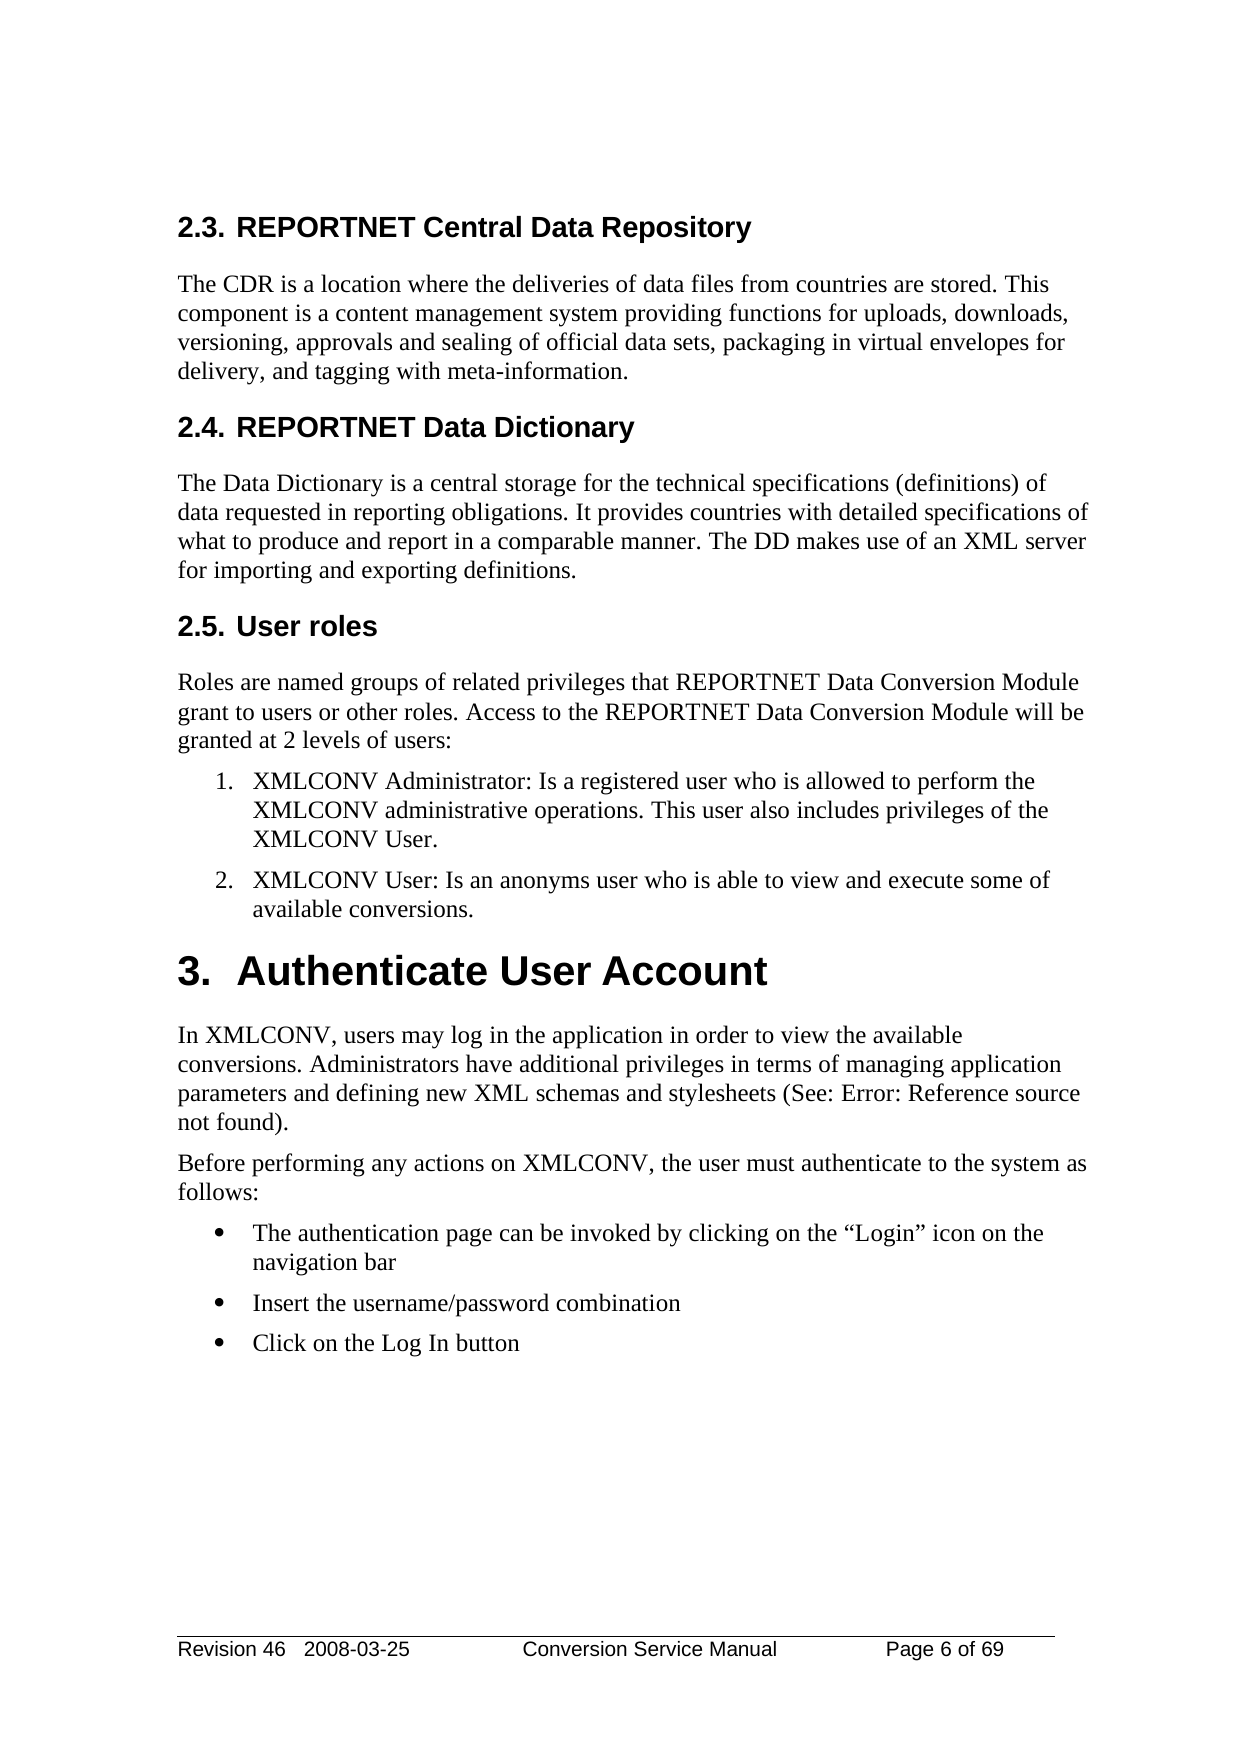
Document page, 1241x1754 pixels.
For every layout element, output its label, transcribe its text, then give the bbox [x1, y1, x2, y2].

list Click on the Log In button [215, 1328, 1092, 1357]
text Before performing any actions on XMLCONV, the user must authenticate to the system as follows: [177, 1148, 1092, 1206]
subtitle User roles [177, 609, 1092, 642]
list The authentication page can be invoked by clicking on the “Login” icon on the navigation bar [215, 1217, 1092, 1276]
text In XMLCONV, users may log in the application in order to view the available conversions. Administrators have additional privileges in terms of managing application parameters and defining new XML schemas and stylesheets (See: ). [177, 1019, 1092, 1136]
subtitle REPORTNET Central Data Repository [177, 210, 1092, 244]
subtitle Authenticate User Account [177, 947, 1092, 995]
text The CDR is a location where the deliveries of data files from countries are stored. This component is a content management system providing functions for uploads, downloads, versioning, approvals and sealing of official data sets, packaging in virtual envelopes for delivery, and tagging with meta-information. [177, 268, 1092, 385]
text Roles are named groups of related privileges that REPORTNET Data Conversion Module grant to users or other roles. Access to the REPORTNET Data Conversion Module will be granted at 2 levels of users: [177, 667, 1092, 754]
subtitle REPORTNET Data Dictionary [177, 409, 1092, 443]
list XMLCONV User: Is an anonyms user who is able to view and execute some of available conversions. [215, 865, 1092, 923]
list XMLCONV Administrator: Is a registered user who is allowed to perform the XMLCONV administrative operations. This user also includes privileges of the XMLCONV User. [215, 766, 1092, 853]
list Insert the username/password combination [215, 1287, 1092, 1316]
text The Data Dictionary is a central storage for the technical specifications (definitions) of data requested in reporting obligations. It provides countries with detailed specifications of what to produce and report in a comparable manner. The DD makes use of an XML server for importing and exporting definitions. [177, 468, 1092, 584]
